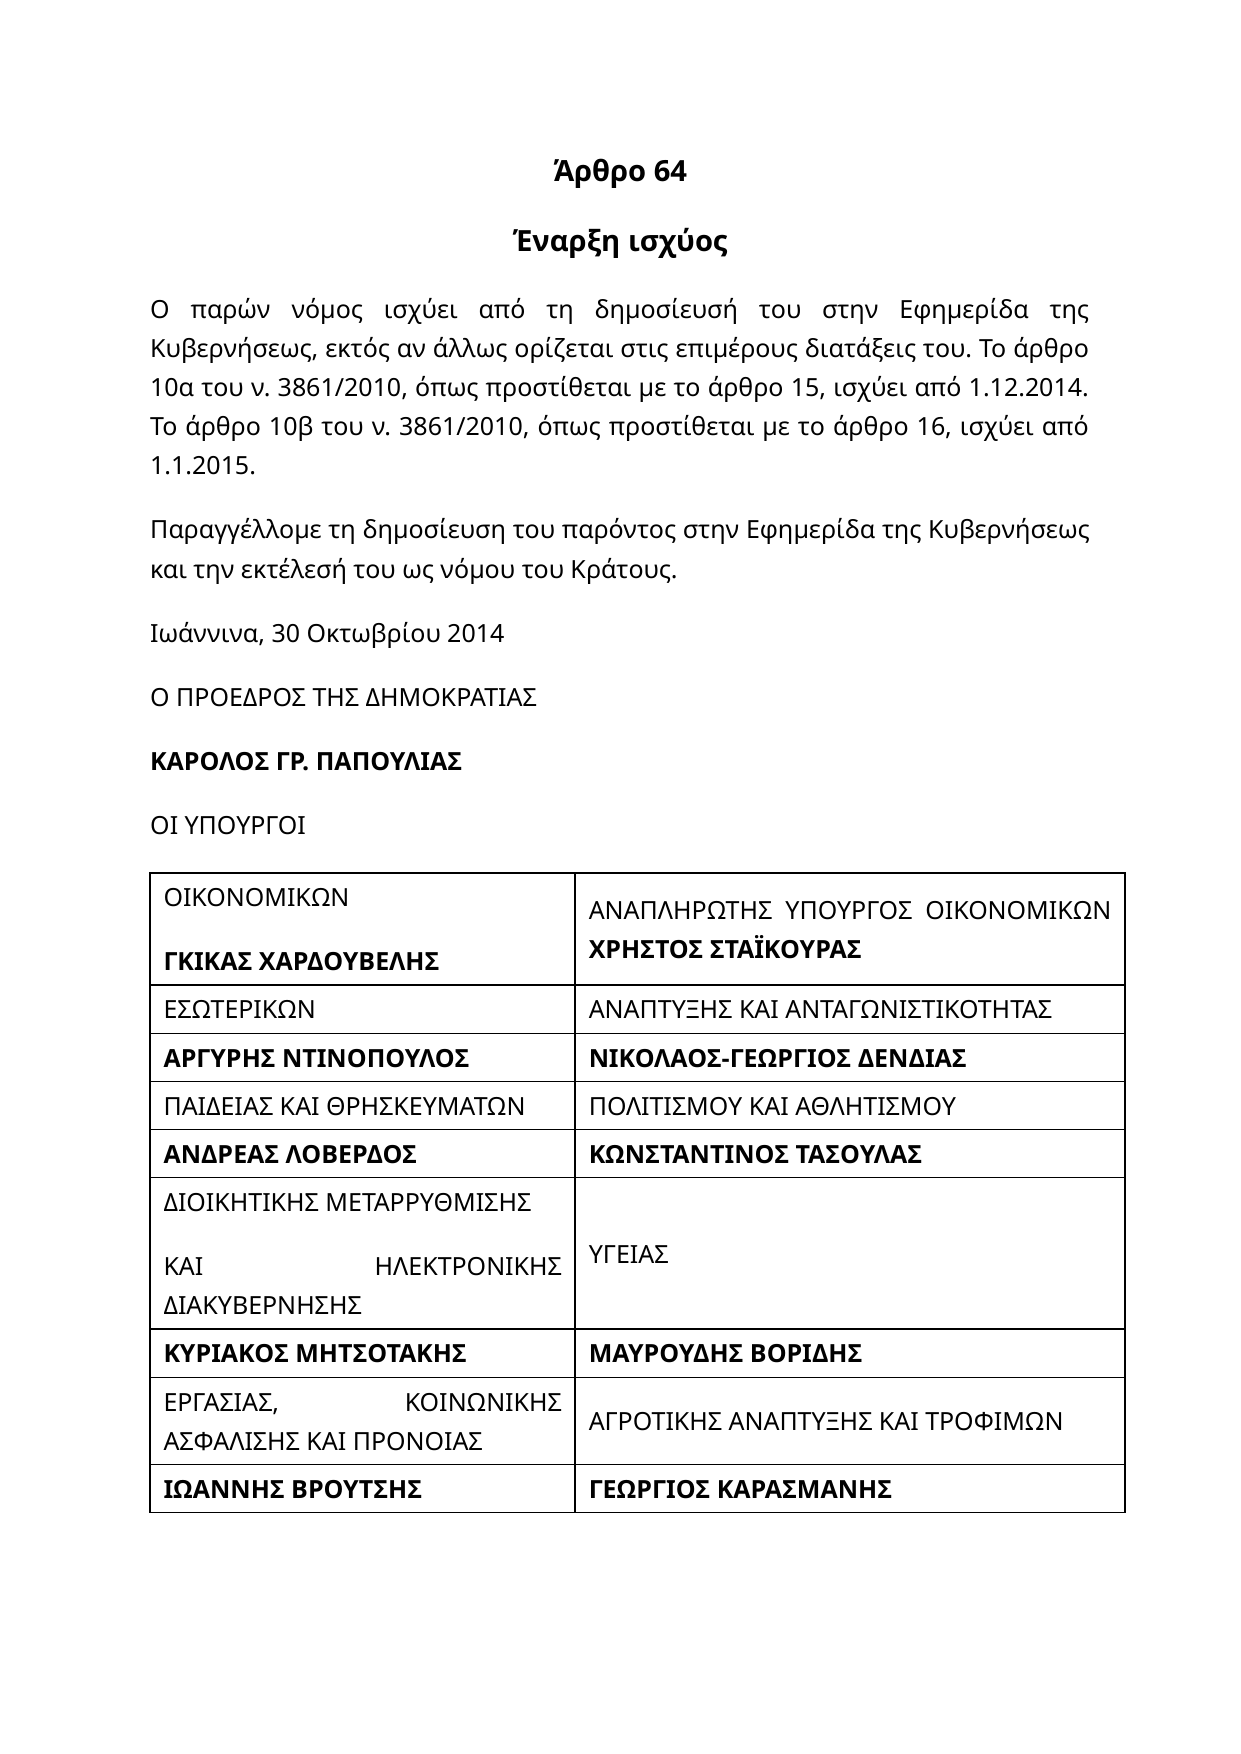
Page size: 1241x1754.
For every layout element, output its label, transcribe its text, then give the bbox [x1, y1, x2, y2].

text ΟI ΥΠΟΥΡΓΟI [150, 808, 1090, 842]
table_cell ΜΑΥΡΟΥΔΗΣ ΒΟΡΙΔΗΣ [576, 1330, 1124, 1376]
table_header ΟΙΚΟΝΟΜΙΚΩΝ ΓΚΙΚΑΣ ΧΑΡΔΟΥΒΕΛΗΣ [151, 874, 574, 984]
table_cell ΑΝΔΡΕΑΣ ΛΟΒΕΡΔΟΣ [151, 1130, 574, 1177]
text Παραγγέλλομε τη δημοσίευση του παρόντος στην Εφημερίδα της Κυβερνήσεως και την εκτέλεσή του ως νόμου του Κράτους. [150, 512, 1090, 585]
text Ο ΠΡΟΕΔΡΟΣ ΤΗΣ ΔΗΜΟΚΡΑΤΙΑΣ [150, 679, 1090, 714]
table_cell ΕΡΓΑΣΙΑΣ, ΚΟΙΝΩΝΙΚΗΣ ΑΣΦΑΛΙΣΗΣ ΚΑΙ ΠΡΟΝΟΙΑΣ [151, 1378, 574, 1464]
table_cell ΚΥΡΙΑΚΟΣ ΜΗΤΣΟΤΑΚΗΣ [151, 1330, 574, 1376]
table_cell ΚΩΝΣΤΑΝΤΙΝΟΣ ΤΑΣΟΥΛΑΣ [576, 1130, 1124, 1177]
table_cell ΔΙΟΙΚΗΤΙΚΗΣ ΜΕΤΑΡΡΥΘΜΙΣΗΣ ΚΑΙ ΗΛΕΚΤΡΟΝΙΚΗΣ ΔΙΑΚΥΒΕΡΝΗΣΗΣ [151, 1178, 574, 1328]
table_cell ΕΣΩΤΕΡΙΚΩΝ [151, 986, 574, 1032]
table_cell ΥΓΕΙΑΣ [576, 1178, 1124, 1328]
subtitle Έναρξη ισχύος [150, 221, 1090, 260]
table_cell ΓΕΩΡΓΙΟΣ ΚΑΡΑΣΜΑΝΗΣ [576, 1465, 1124, 1512]
text Ο παρών νόμος ισχύει από τη δημοσίευσή του στην Εφημερίδα της Κυβερνήσεως, εκτός αν άλλως ορίζεται στις επιμέρους διατάξεις του. Το άρθρο 10α του ν. 3861/2010, όπως προστίθεται με το άρθρο 15, ισχύει από 1.12.2014. Το άρθρο 10β του ν. 3861/2010, όπως προστίθεται με το άρθρο 16, ισχύει από 1.1.2015. [150, 291, 1090, 482]
table_cell ΑΝΑΠΤΥΞΗΣ ΚΑΙ ΑΝΤΑΓΩΝΙΣΤΙΚΟΤΗΤΑΣ [576, 986, 1124, 1032]
table_cell ΑΡΓΥΡΗΣ ΝΤΙΝΟΠΟΥΛΟΣ [151, 1034, 574, 1081]
table_cell ΙΩΑΝΝΗΣ ΒΡΟΥΤΣΗΣ [151, 1465, 574, 1512]
table_cell ΠΑΙΔΕΙΑΣ ΚΑΙ ΘΡΗΣΚΕΥΜΑΤΩΝ [151, 1082, 574, 1129]
text ΚΑΡΟΛΟΣ ΓΡ. ΠΑΠΟΥΛΙΑΣ [150, 744, 1090, 778]
table_cell ΑΓΡΟΤΙΚΗΣ ΑΝΑΠΤΥΞΗΣ ΚΑΙ ΤΡΟΦΙΜΩΝ [576, 1378, 1124, 1464]
table_header ΑΝΑΠΛΗΡΩΤΗΣ ΥΠΟΥΡΓΟΣ ΟΙΚΟΝΟΜΙΚΩΝ ΧΡΗΣΤΟΣ ΣΤΑΪΚΟΥΡΑΣ [576, 874, 1124, 984]
subtitle Άρθρο 64 [150, 150, 1090, 190]
table_cell ΝΙΚΟΛΑΟΣ-ΓΕΩΡΓΙΟΣ ΔΕΝΔΙΑΣ [576, 1034, 1124, 1081]
text Ιωάννινα, 30 Οκτωβρίου 2014 [150, 615, 1090, 649]
table_cell ΠΟΛΙΤΙΣΜΟΥ ΚΑΙ ΑΘΛΗΤΙΣΜΟΥ [576, 1082, 1124, 1129]
